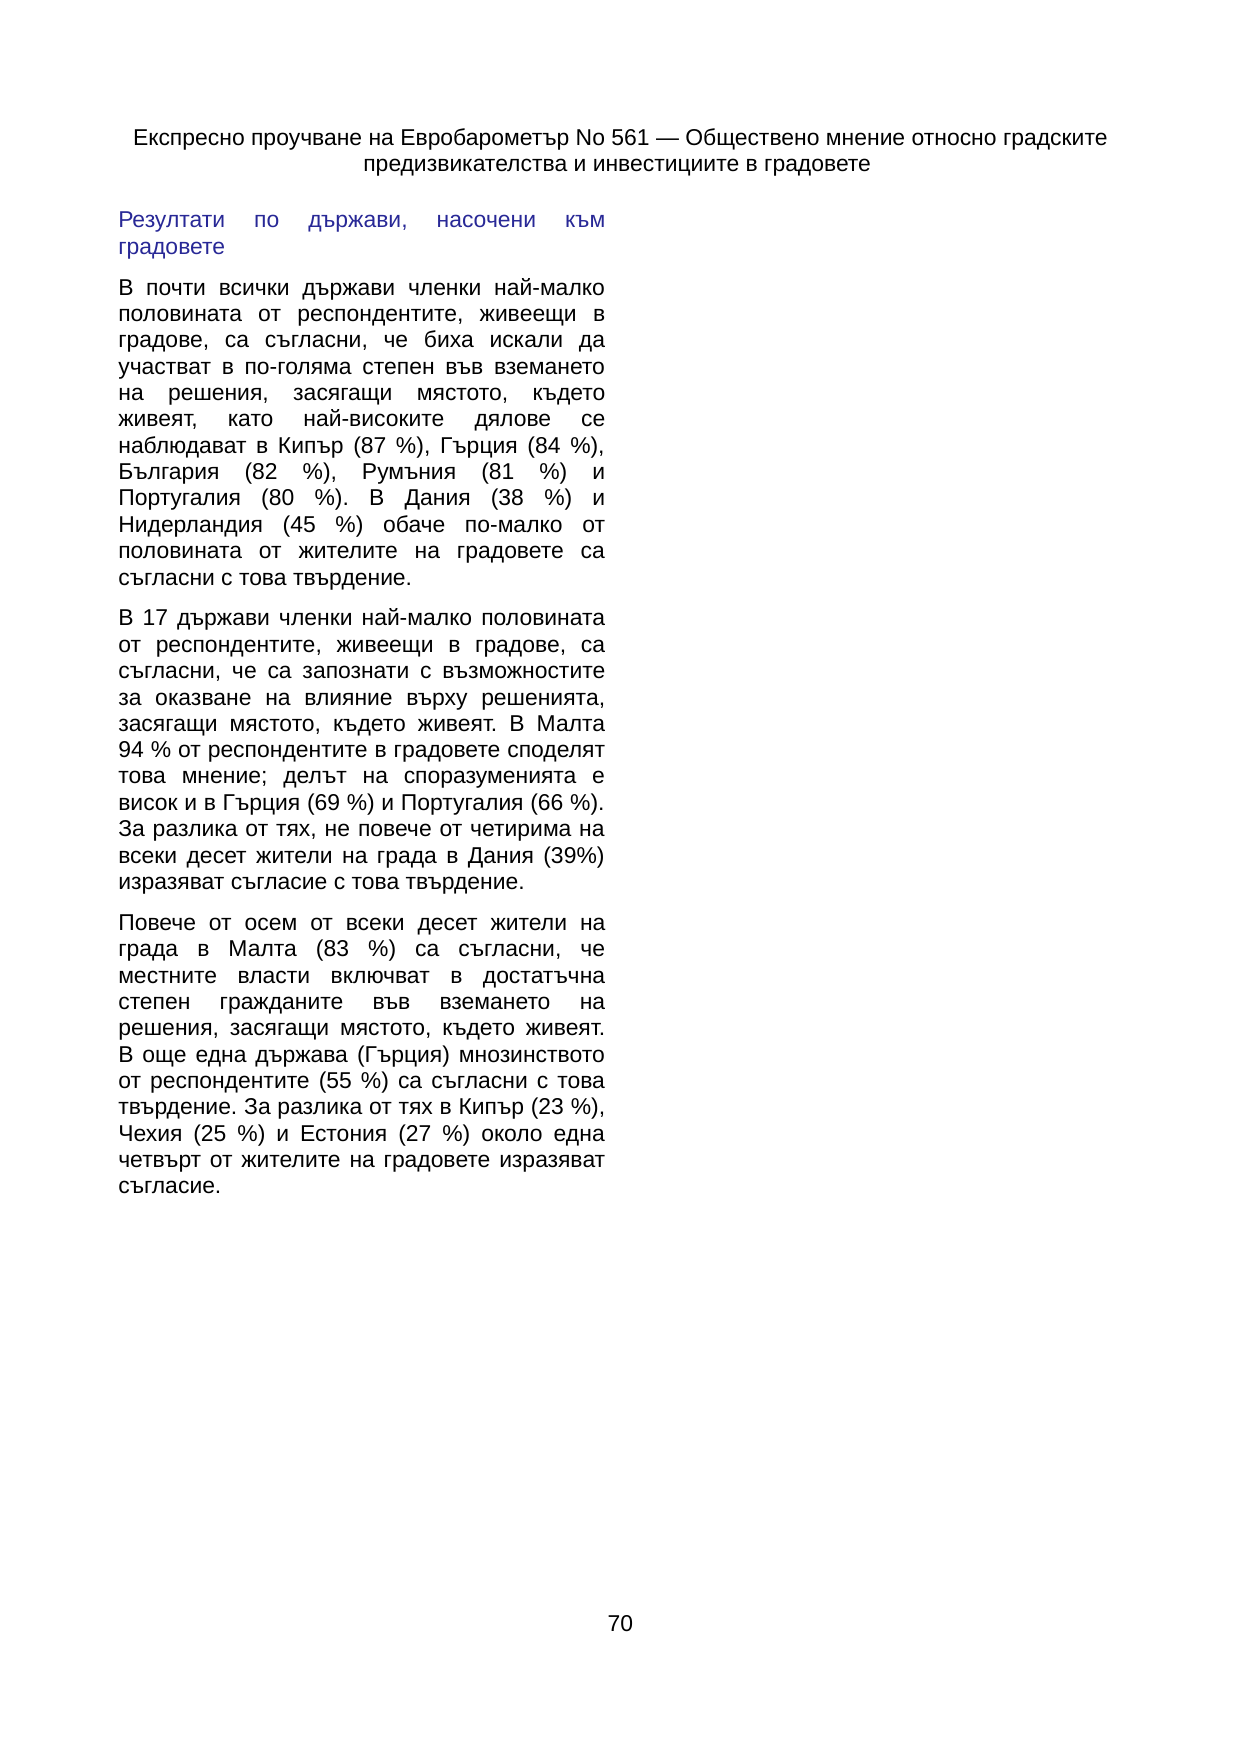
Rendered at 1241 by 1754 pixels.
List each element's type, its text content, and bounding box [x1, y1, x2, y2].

text Резултати по държави, насочени към градовете [118, 206, 605, 259]
text В почти всички държави членки най-малко половината от респондентите, живеещи в градове, са съгласни, че биха искали да участват в по-голяма степен във вземането на решения, засягащи мястото, където живеят, като най-високите дялове се наблюдават в Кипър (87 %), Гърция (84 %), България (82 %), Румъния (81 %) и Португалия (80 %). В Дания (38 %) и Нидерландия (45 %) обаче по-малко от половината от жителите на градовете са съгласни с това твърдение. [118, 273, 605, 590]
text В 17 държави членки най-малко половината от респондентите, живеещи в градове, са съгласни, че са запознати с възможностите за оказване на влияние върху решенията, засягащи мястото, където живеят. В Малта 94 % от респондентите в градовете споделят това мнение; делът на споразуменията е висок и в Гърция (69 %) и Португалия (66 %). За разлика от тях, не повече от четирима на всеки десет жители на града в Дания (39%) изразяват съгласие с това твърдение. [118, 604, 605, 894]
text Повече от осем от всеки десет жители на града в Малта (83 %) са съгласни, че местните власти включват в достатъчна степен гражданите във вземането на решения, засягащи мястото, където живеят. В още една държава (Гърция) мнозинството от респондентите (55 %) са съгласни с това твърдение. За разлика от тях в Кипър (23 %), Чехия (25 %) и Естония (27 %) около една четвърт от жителите на градовете изразяват съгласие. [118, 909, 605, 1199]
